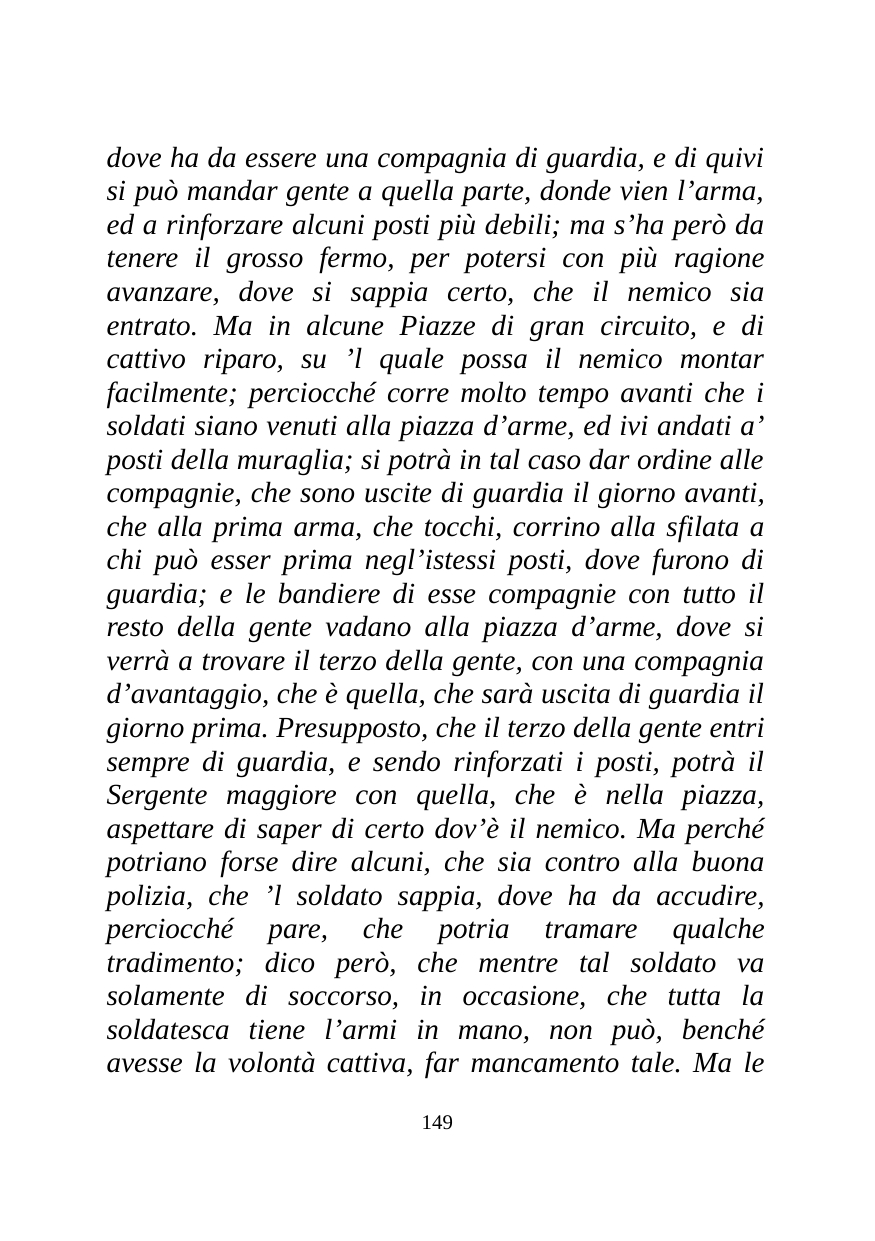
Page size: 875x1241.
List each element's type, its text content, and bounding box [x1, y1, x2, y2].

text dove ha da essere una compagnia di guardia, e di quivi si può mandar gente a quella parte, donde vien l’arma, ed a rinforzare alcuni posti più debili; ma s’ha però da tenere il grosso fermo, per potersi con più ragione avanzare, dove si sappia certo, che il nemico sia entrato. Ma in alcune Piazze di gran circuito, e di cattivo riparo, su ’l quale possa il nemico montar facilmente; perciocché corre molto tempo avanti che i soldati siano venuti alla piazza d’arme, ed ivi andati a’ posti della muraglia; si potrà in tal caso dar ordine alle compagnie, che sono uscite di guardia il giorno avanti, che alla prima arma, che tocchi, corrino alla sfilata a chi può esser prima negl’istessi posti, dove furono di guardia; e le bandiere di esse compagnie con tutto il resto della gente vadano alla piazza d’arme, dove si verrà a trovare il terzo della gente, con una compagnia d’avantaggio, che è quella, che sarà uscita di guardia il giorno prima. Presupposto, che il terzo della gente entri sempre di guardia, e sendo rinforzati i posti, potrà il Sergente maggiore con quella, che è nella piazza, aspettare di saper di certo dov’è il nemico. Ma perché potriano forse dire alcuni, che sia contro alla buona polizia, che ’l soldato sappia, dove ha da accudire, perciocché pare, che potria tramare qualche tradimento; dico però, che mentre tal soldato va solamente di soccorso, in occasione, che tutta la soldatesca tiene l’armi in mano, non può, benché avesse la volontà cattiva, far mancamento tale. Ma le [106, 140, 768, 1079]
